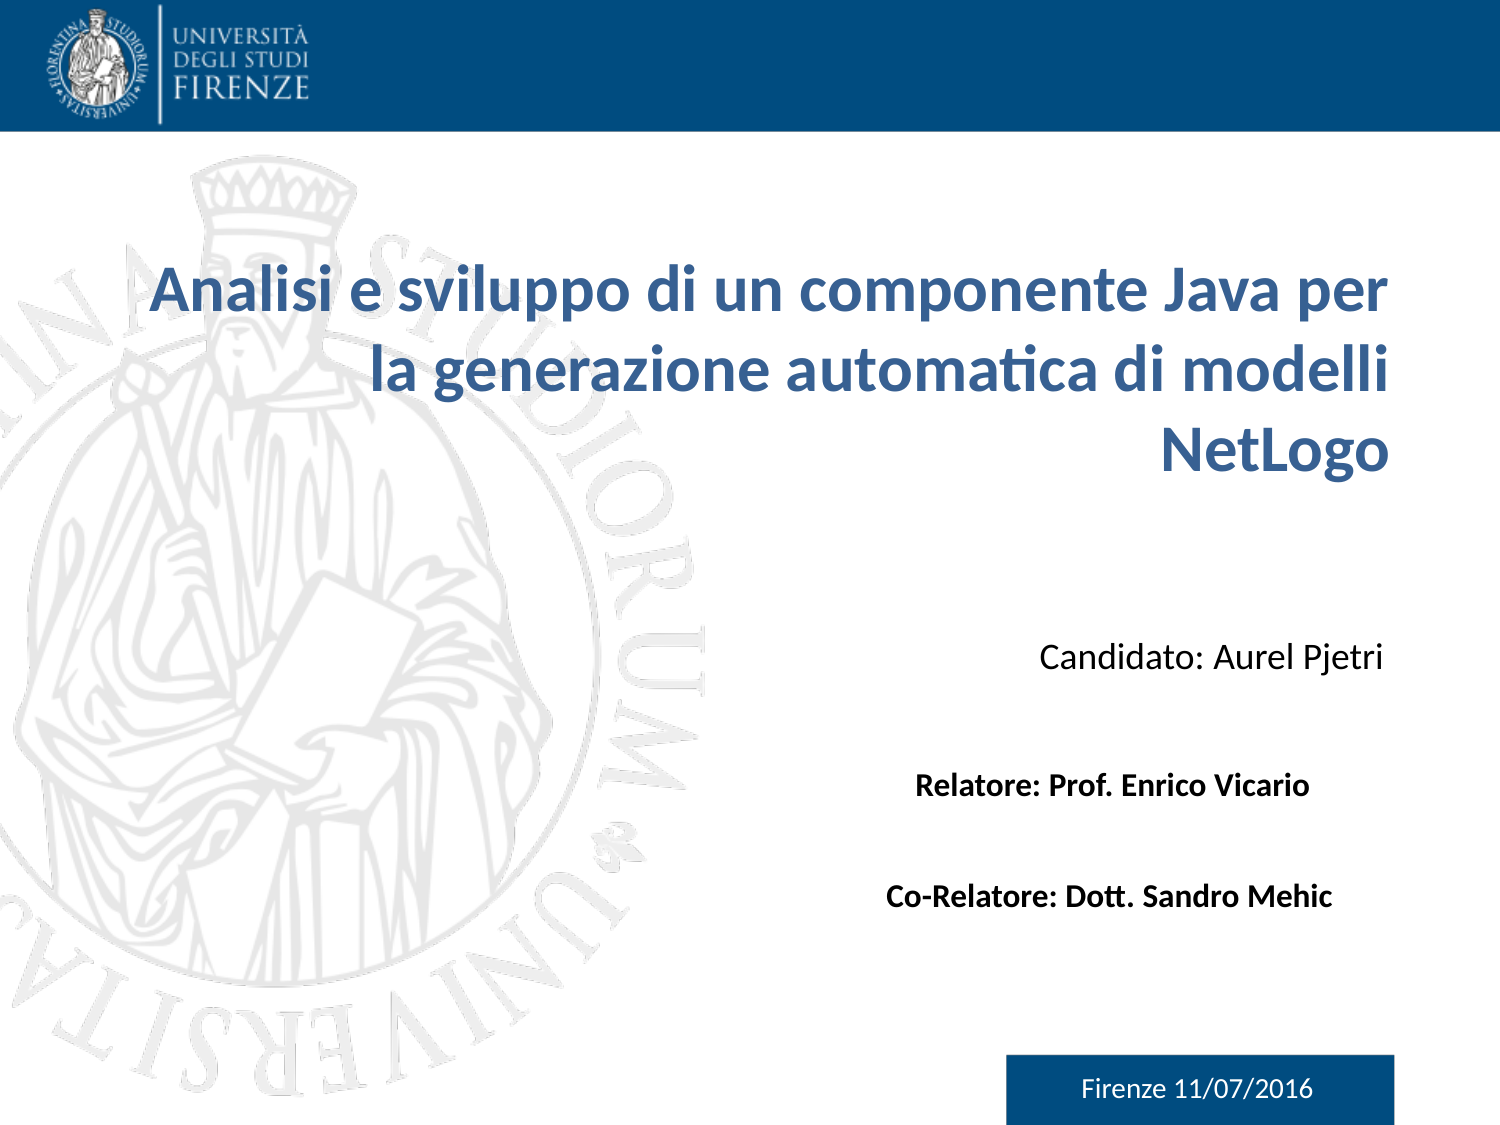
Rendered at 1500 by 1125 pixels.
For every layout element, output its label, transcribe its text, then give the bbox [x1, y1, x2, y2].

text_box Co-Relatore: Dott. Sandro Mehic [871, 866, 1349, 922]
text_box Relatore: Prof. Enrico Vicario [900, 755, 1326, 811]
text_box Firenze 11/07/2016 [1066, 1061, 1329, 1112]
text_box Candidato: Aurel Pjetri [803, 625, 1399, 685]
text_box Analisi e sviluppo di un componente Java per la generazione automatica di modelli NetLogo [118, 237, 1406, 493]
picture [0, 0, 1500, 1125]
